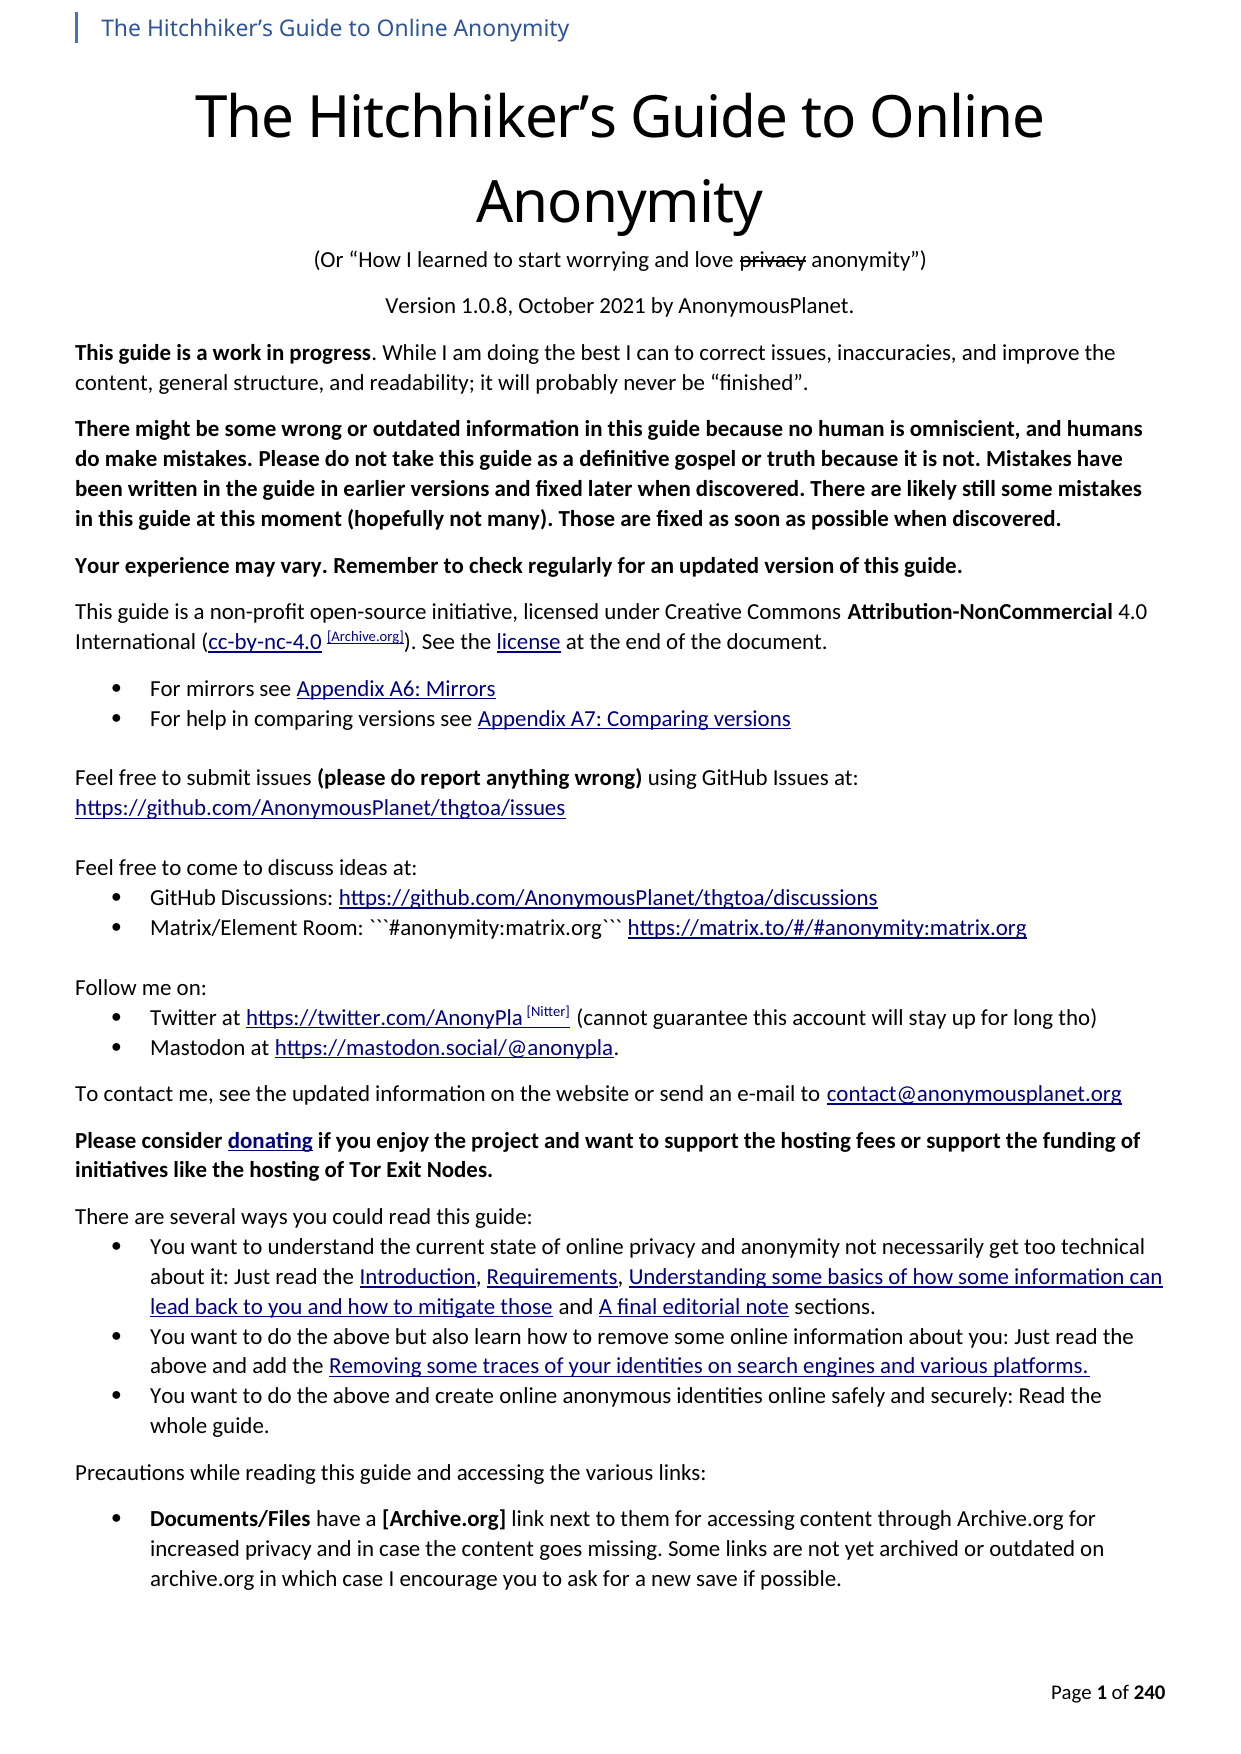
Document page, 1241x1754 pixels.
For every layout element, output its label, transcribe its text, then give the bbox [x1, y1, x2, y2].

list You want to understand the current state of online privacy and anonymity not necessarily get too technical about it: Just read the Introduction, Requirements, Understanding some basics of how some information can lead back to you and how to mitigate those and A final editorial note sections. [112, 1232, 1165, 1320]
text Feel free to submit issues (please do report anything wrong) using GitHub Issues at: https://github.com/AnonymousPlanet/thgtoa/issues [75, 763, 1165, 821]
list GitHub Discussions: https://github.com/AnonymousPlanet/thgtoa/discussions [112, 883, 1165, 911]
list You want to do the above but also learn how to remove some online information about you: Just read the above and add the Removing some traces of your identities on search engines and various platforms. [112, 1322, 1165, 1380]
title The Hitchhiker’s Guide to Online Anonymity [75, 75, 1165, 239]
list For mirrors see Appendix A6: Mirrors [112, 674, 1165, 702]
list Matrix/Element Room: ```#anonymity:matrix.org``` https://matrix.to/#/#anonymity:matrix.org [112, 913, 1165, 941]
list Documents/Files have a [Archive.org] link next to them for accessing content through Archive.org for increased privacy and in case the content goes missing. Some links are not yet archived or outdated on archive.org in which case I encourage you to ask for a new save if possible. [112, 1504, 1165, 1592]
text To contact me, see the updated information on the website or send an e-mail to contact@anonymousplanet.org [75, 1079, 1165, 1107]
text (Or “How I learned to start worrying and love privacy anonymity”) [75, 245, 1165, 273]
text Precautions while reading this guide and accessing the various links: [75, 1458, 1165, 1486]
text This guide is a work in progress. While I am doing the best I can to correct issues, inaccuracies, and improve the content, general structure, and readability; it will probably never be “finished”. [75, 338, 1165, 396]
list You want to do the above and create online anonymous identities online safely and securely: Read the whole guide. [112, 1382, 1165, 1439]
text Version 1.0.8, October 2021 by AnonymousPlanet. [75, 292, 1165, 319]
text This guide is a non-profit open-source initiative, licensed under Creative Commons Attribution-NonCommercial 4.0 International (cc-by-nc-4.0 [Archive.org]). See the license at the end of the document. [75, 597, 1165, 655]
text Follow me on: [75, 973, 1165, 1001]
text There are several ways you could read this guide: [75, 1202, 1165, 1230]
list For help in comparing versions see Appendix A7: Comparing versions [112, 704, 1165, 732]
list Twitter at https://twitter.com/AnonyPla [Nitter] (cannot guarantee this account will stay up for long tho) [112, 1003, 1165, 1031]
text There might be some wrong or outdated information in this guide because no human is omniscient, and humans do make mistakes. Please do not take this guide as a definitive gospel or truth because it is not. Mistakes have been written in the guide in earlier versions and fixed later when discovered. There are likely still some mistakes in this guide at this moment (hopefully not many). Those are fixed as soon as possible when discovered. [75, 414, 1165, 532]
text Feel free to come to discuss ideas at: [75, 853, 1165, 881]
list Mastodon at https://mastodon.social/@anonypla. [112, 1033, 1165, 1061]
text Your experience may vary. Remember to check regularly for an updated version of this guide. [75, 551, 1165, 579]
text Please consider donating if you enjoy the project and want to support the hosting fees or support the funding of initiatives like the hosting of Tor Exit Nodes. [75, 1126, 1165, 1184]
